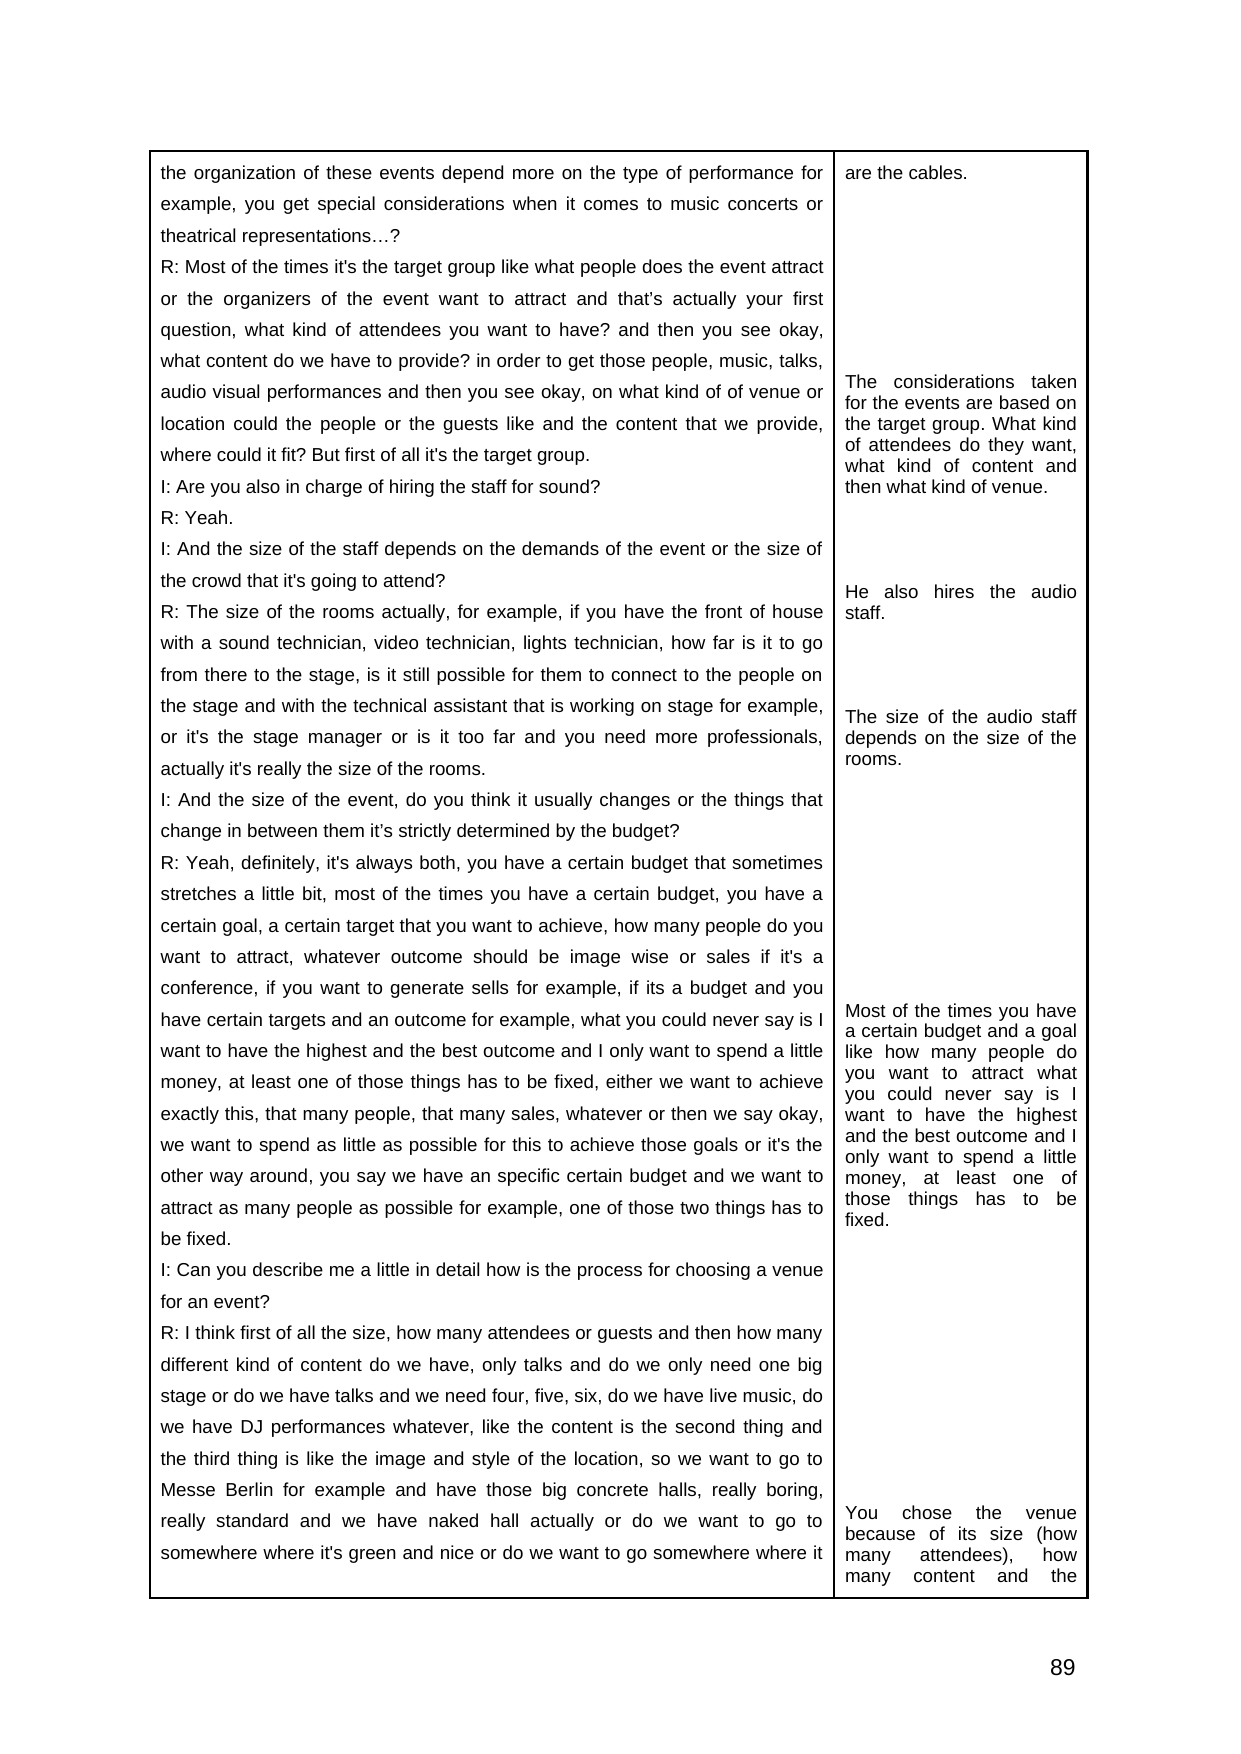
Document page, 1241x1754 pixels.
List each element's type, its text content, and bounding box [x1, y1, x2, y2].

table_header are the cables. The considerations taken for the events are based on the target group. What kind of attendees do they want, what kind of content and then what kind of venue. He also hires the audio staff. The size of the audio staff depends on the size of the rooms. Most of the times you have a certain budget and a goal like how many people do you want to attract what you could never say is I want to have the highest and the best outcome and I only want to spend a little money, at least one of those things has to be fixed. You chose the venue because of its size (how many attendees), how many content and the [835, 152, 1086, 1597]
table_header the organization of these events depend more on the type of performance for example, you get special considerations when it comes to music concerts or theatrical representations…? R: Most of the times it's the target group like what people does the event attract or the organizers of the event want to attract and that’s actually your first question, what kind of attendees you want to have? and then you see okay, what content do we have to provide? in order to get those people, music, talks, audio visual performances and then you see okay, on what kind of of venue or location could the people or the guests like and the content that we provide, where could it fit? But first of all it's the target group. I: Are you also in charge of hiring the staff for sound? R: Yeah. I: And the size of the staff depends on the demands of the event or the size of the crowd that it's going to attend? R: The size of the rooms actually, for example, if you have the front of house with a sound technician, video technician, lights technician, how far is it to go from there to the stage, is it still possible for them to connect to the people on the stage and with the technical assistant that is working on stage for example, or it's the stage manager or is it too far and you need more professionals, actually it's really the size of the rooms. I: And the size of the event, do you think it usually changes or the things that change in between them it’s strictly determined by the budget? R: Yeah, definitely, it's always both, you have a certain budget that sometimes stretches a little bit, most of the times you have a certain budget, you have a certain goal, a certain target that you want to achieve, how many people do you want to attract, whatever outcome should be image wise or sales if it's a conference, if you want to generate sells for example, if its a budget and you have certain targets and an outcome for example, what you could never say is I want to have the highest and the best outcome and I only want to spend a little money, at least one of those things has to be fixed, either we want to achieve exactly this, that many people, that many sales, whatever or then we say okay, we want to spend as little as possible for this to achieve those goals or it's the other way around, you say we have an specific certain budget and we want to attract as many people as possible for example, one of those two things has to be fixed. I: Can you describe me a little in detail how is the process for choosing a venue for an event? R: I think first of all the size, how many attendees or guests and then how many different kind of content do we have, only talks and do we only need one big stage or do we have talks and we need four, five, six, do we have live music, do we have DJ performances whatever, like the content is the second thing and the third thing is like the image and style of the location, so we want to go to Messe Berlin for example and have those big concrete halls, really boring, really standard and we have naked hall actually or do we want to go to somewhere where it's green and nice or do we want to go somewhere where it [151, 152, 833, 1597]
